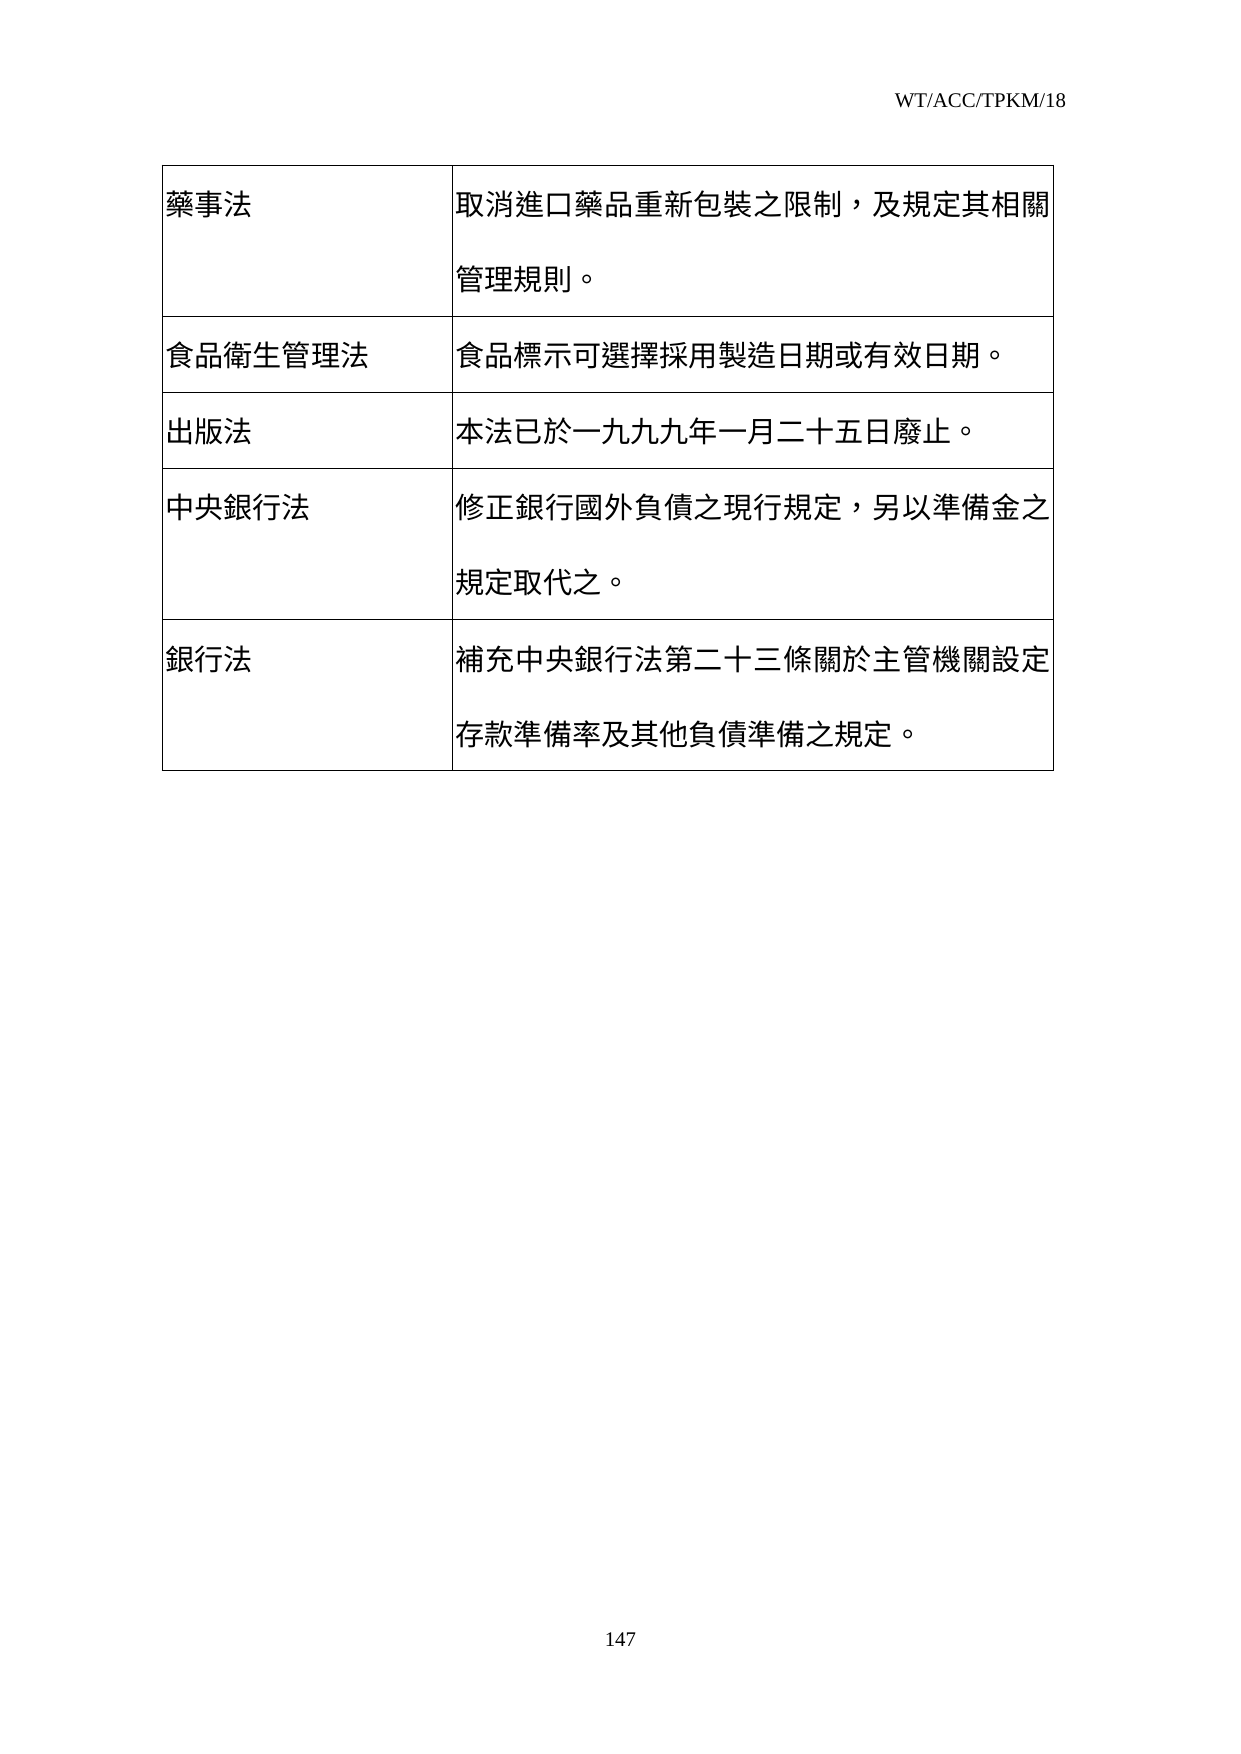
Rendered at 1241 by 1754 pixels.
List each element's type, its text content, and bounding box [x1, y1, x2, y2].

table_cell 補充中央銀行法第二十三條關於主管機關設定存款準備率及其他負債準備之規定。 [453, 620, 1053, 770]
table_cell 出版法 [163, 393, 452, 468]
table_cell 本法已於一九九九年一月二十五日廢止。 [453, 393, 1053, 468]
table_cell 取消進口藥品重新包裝之限制，及規定其相關管理規則。 [453, 166, 1053, 316]
table_cell 食品標示可選擇採用製造日期或有效日期。 [453, 317, 1053, 392]
table_cell 修正銀行國外負債之現行規定，另以準備金之規定取代之。 [453, 469, 1053, 619]
table_cell 中央銀行法 [163, 469, 452, 619]
table_cell 銀行法 [163, 620, 452, 770]
table_cell 食品衛生管理法 [163, 317, 452, 392]
table_cell 藥事法 [163, 166, 452, 316]
